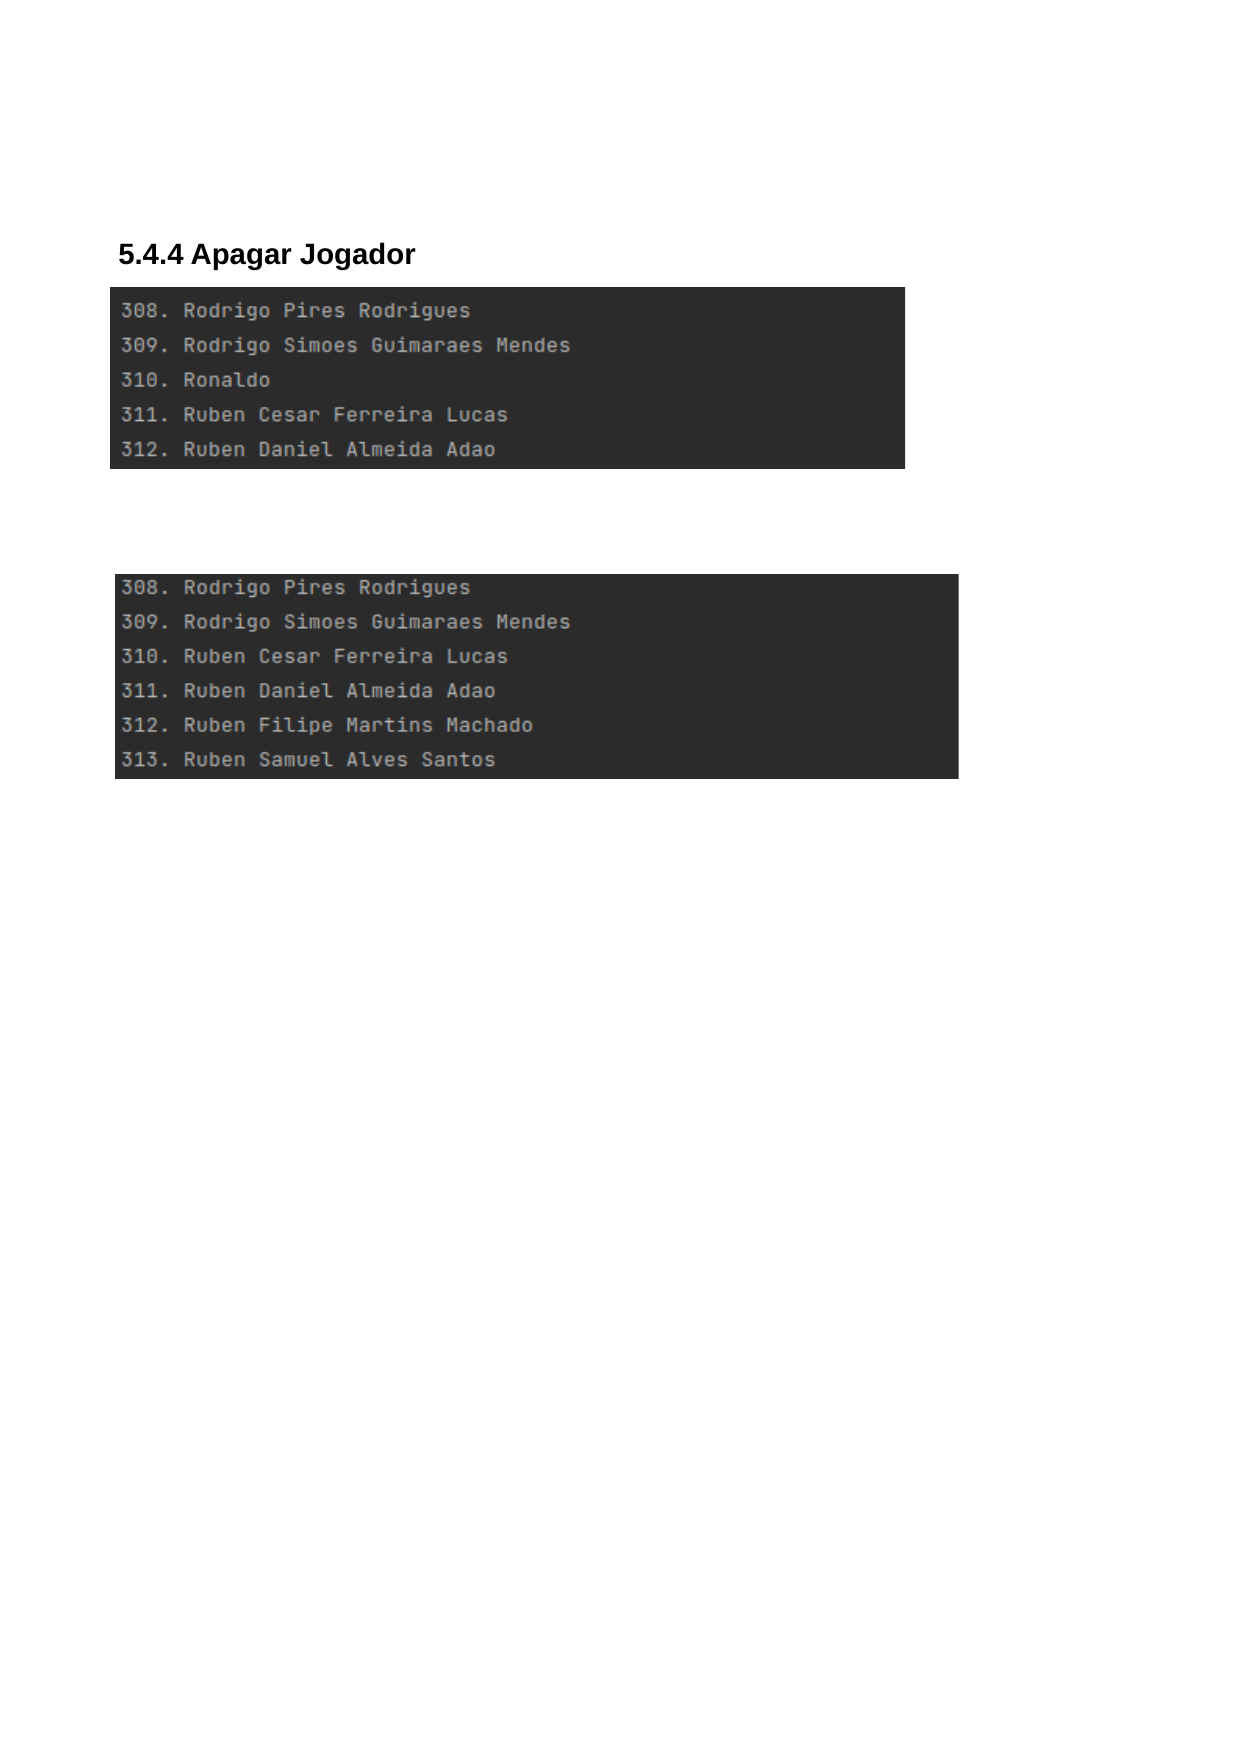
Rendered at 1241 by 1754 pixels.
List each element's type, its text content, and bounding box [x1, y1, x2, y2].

picture [110, 287, 906, 469]
subtitle 5.4.4 Apagar Jogador [118, 237, 1122, 271]
picture [115, 574, 959, 779]
